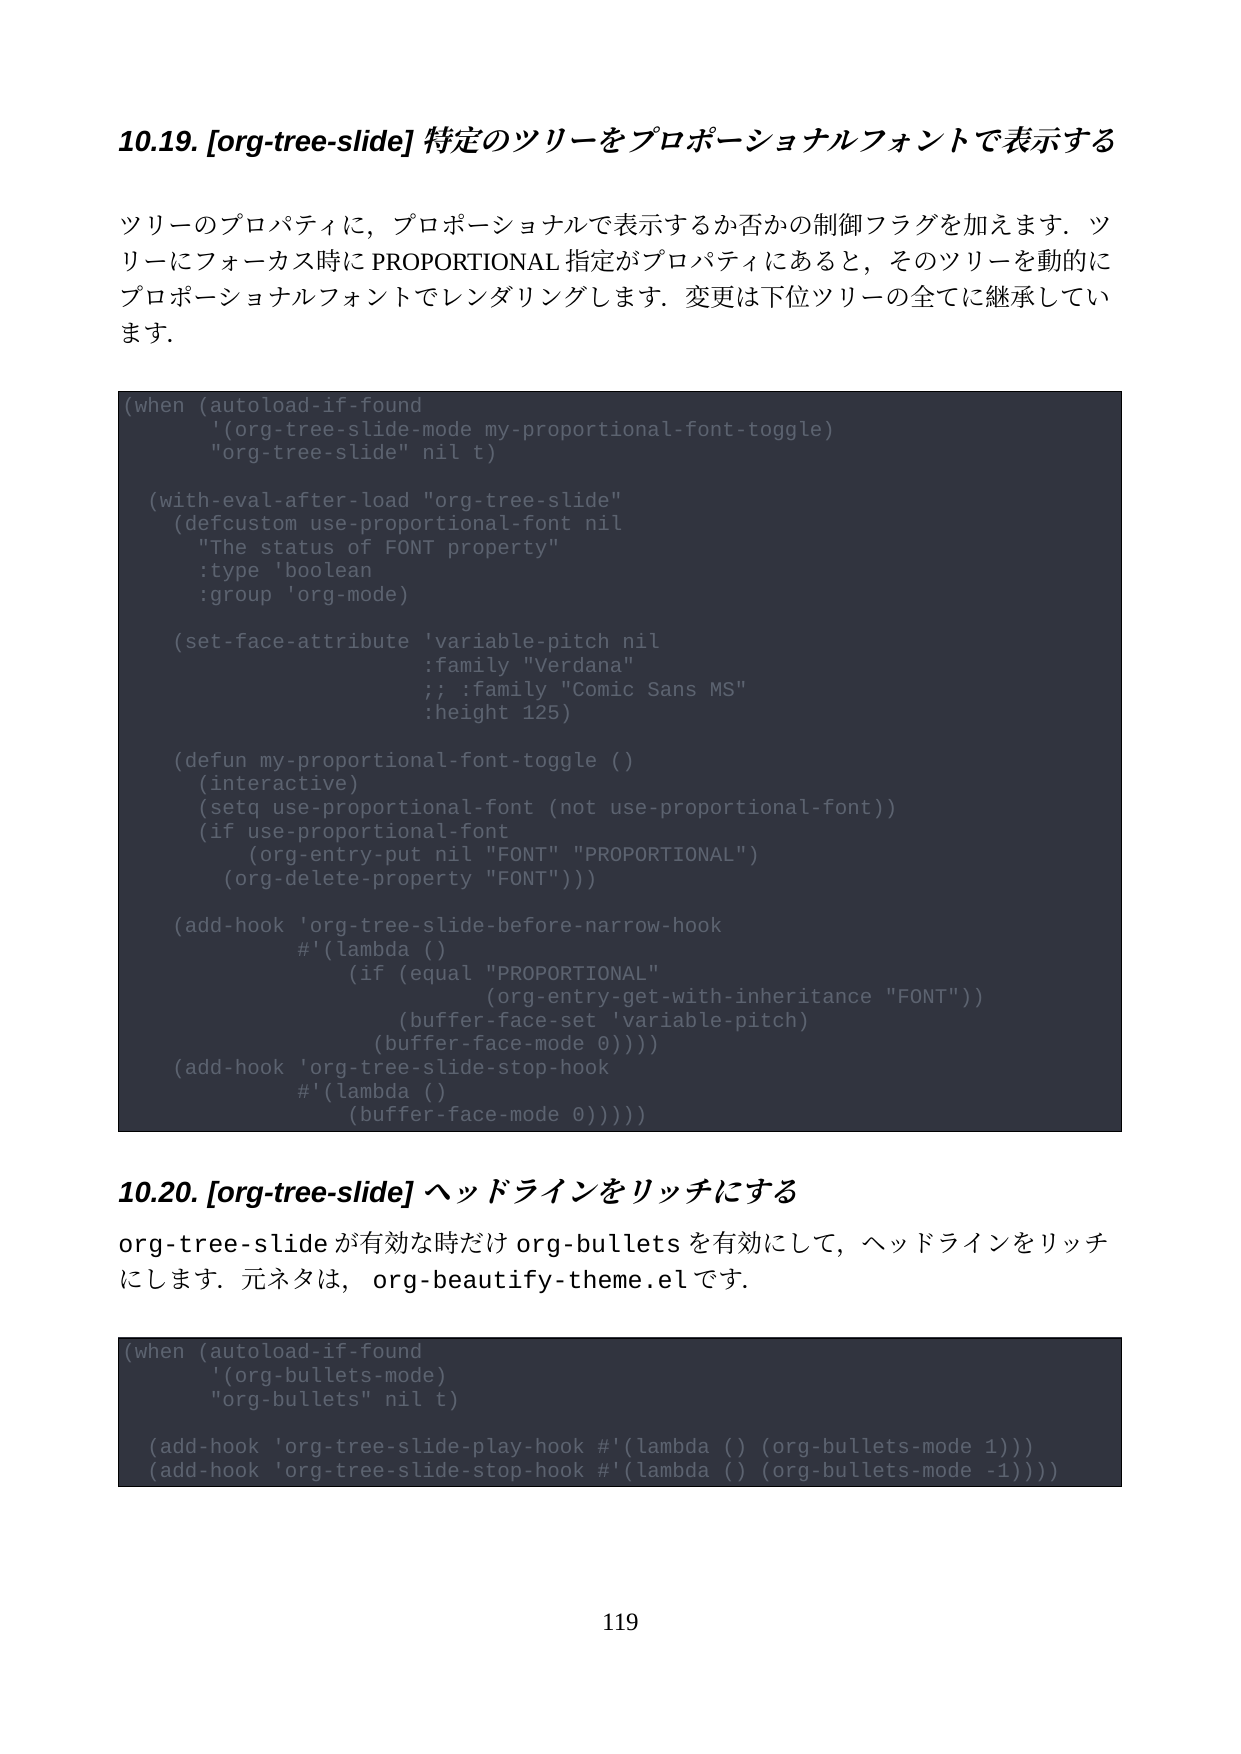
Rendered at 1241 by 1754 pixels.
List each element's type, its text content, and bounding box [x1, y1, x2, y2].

text (set-face-attribute 'variable-pitch nil [119, 627, 1121, 651]
text :family "Verdana" [119, 651, 1121, 675]
subtitle [org-tree-slide] 特定のツリーをプロポーショナルフォントで表示する [118, 118, 1122, 193]
text (when (autoload-if-found [119, 392, 1121, 415]
text ;; :family "Comic Sans MS" [119, 675, 1121, 698]
text (defun my-proportional-font-toggle () [119, 746, 1121, 769]
text #'(lambda () [119, 1077, 1121, 1100]
text "org-tree-slide" nil t) [119, 438, 1121, 462]
text (org-entry-get-with-inheritance "FONT")) [119, 982, 1121, 1006]
text (org-entry-put nil "FONT" "PROPORTIONAL") [119, 840, 1121, 864]
text (add-hook 'org-tree-slide-stop-hook [119, 1053, 1121, 1077]
text :height 125) [119, 698, 1121, 722]
text #'(lambda () [119, 935, 1121, 958]
text (buffer-face-mode 0)))) [119, 1029, 1121, 1053]
text '(org-bullets-mode) [119, 1361, 1121, 1385]
text :type 'boolean [119, 557, 1121, 580]
subtitle [org-tree-slide] ヘッドラインをリッチにする [118, 1169, 1122, 1211]
text "org-bullets" nil t) [119, 1385, 1121, 1408]
text (buffer-face-set 'variable-pitch) [119, 1006, 1121, 1029]
text (if use-proportional-font [119, 817, 1121, 840]
text (setq use-proportional-font (not use-proportional-font)) [119, 793, 1121, 817]
text (with-eval-after-load "org-tree-slide" [119, 486, 1121, 509]
text (add-hook 'org-tree-slide-play-hook #'(lambda () (org-bullets-mode 1))) [119, 1432, 1121, 1456]
text (add-hook 'org-tree-slide-before-narrow-hook [119, 911, 1121, 935]
text (add-hook 'org-tree-slide-stop-hook #'(lambda () (org-bullets-mode -1)))) [119, 1456, 1121, 1486]
text (interactive) [119, 769, 1121, 793]
text (defcustom use-proportional-font nil [119, 509, 1121, 533]
text org-tree-slide が有効な時だけ org-bullets を有効にして，ヘッドラインをリッチにします．元ネタは， org-beautify-theme.el です． [118, 1224, 1122, 1325]
text (when (autoload-if-found [119, 1339, 1121, 1361]
text (buffer-face-mode 0))))) [119, 1100, 1121, 1131]
text ツリーのプロパティに，プロポーショナルで表示するか否かの制御フラグを加えます．ツリーにフォーカス時にPROPORTIONAL指定がプロパティにあると，そのツリーを動的にプロポーショナルフォントでレンダリングします．変更は下位ツリーの全てに継承しています． [118, 206, 1122, 378]
text '(org-tree-slide-mode my-proportional-font-toggle) [119, 415, 1121, 438]
text :group 'org-mode) [119, 580, 1121, 604]
text "The status of FONT property" [119, 533, 1121, 557]
text (org-delete-property "FONT"))) [119, 864, 1121, 888]
text (if (equal "PROPORTIONAL" [119, 958, 1121, 982]
